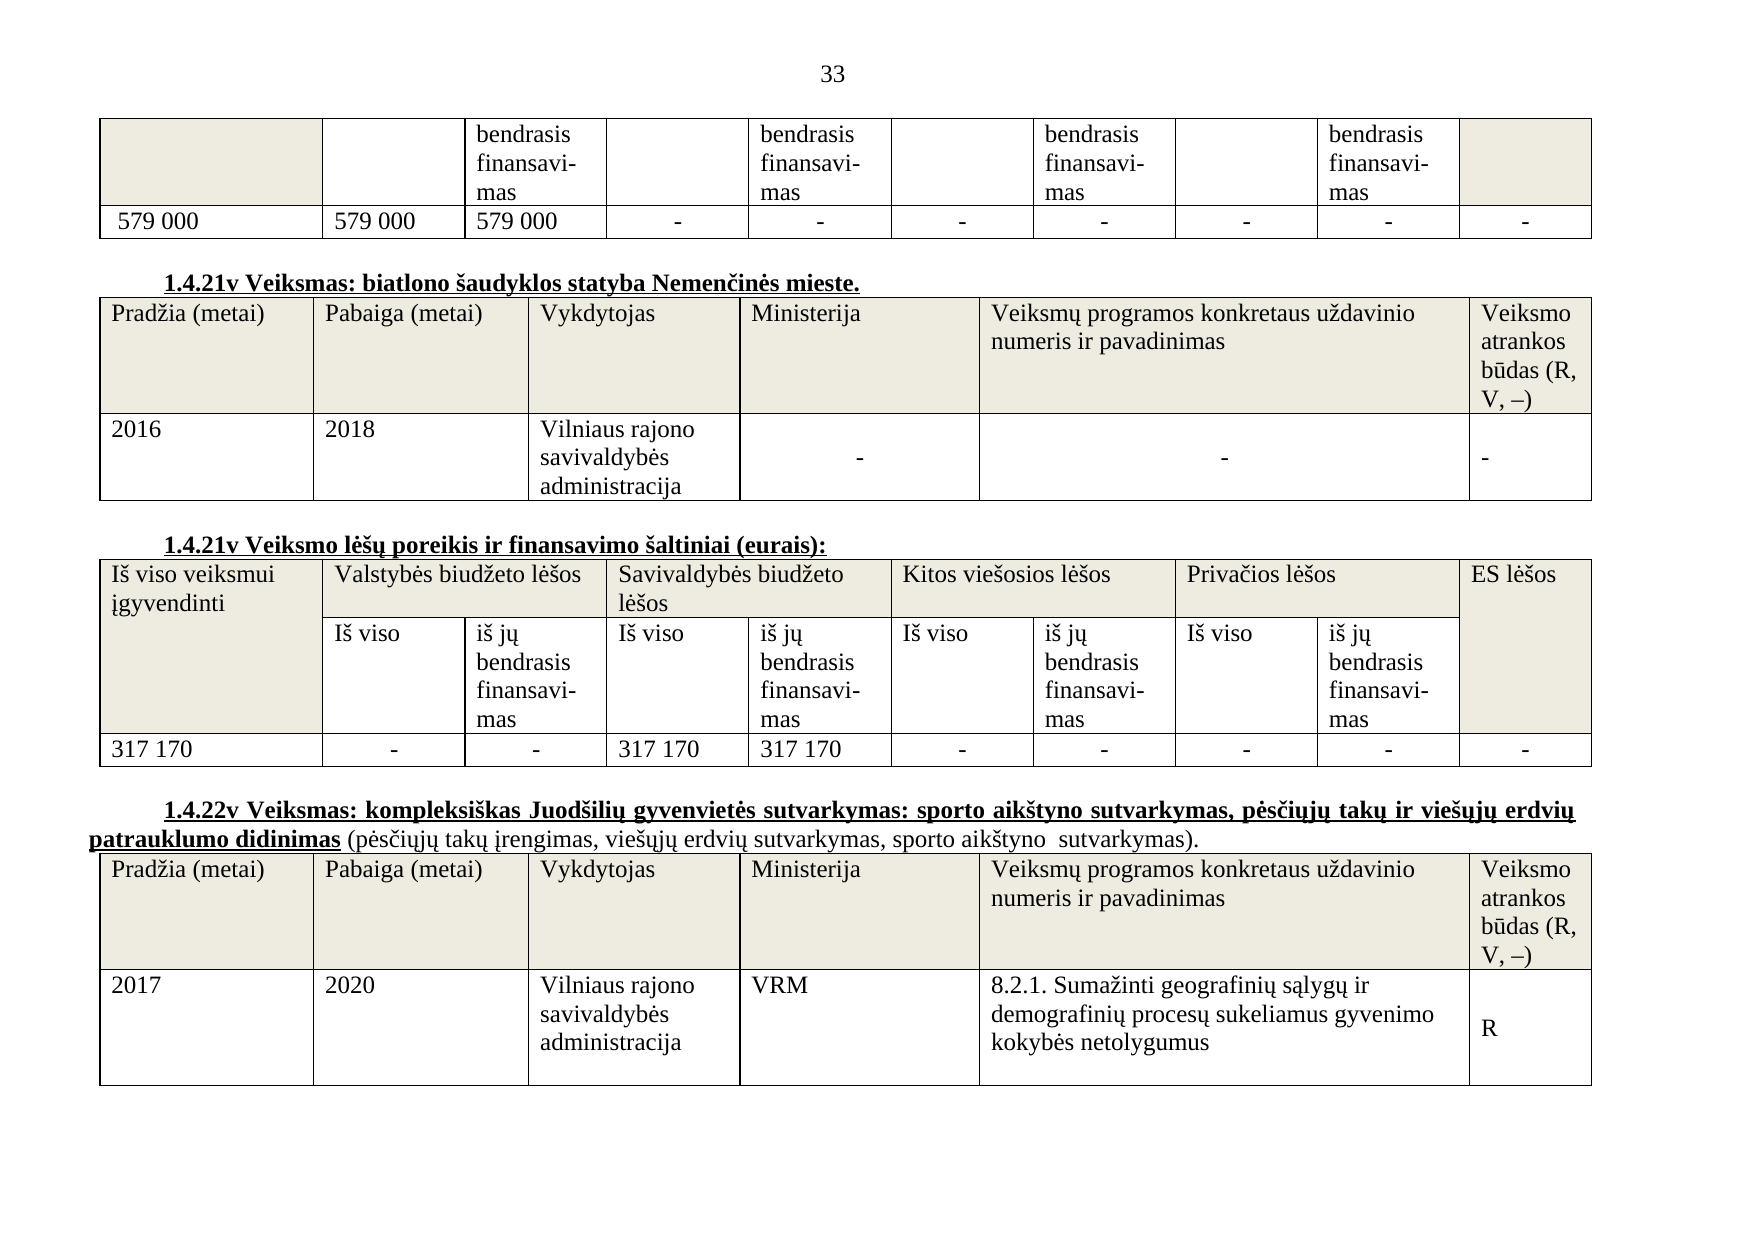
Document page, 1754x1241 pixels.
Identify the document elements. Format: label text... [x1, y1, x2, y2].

table_header [1460, 119, 1591, 205]
table_cell iš jų bendrasis finansavi- mas [1318, 618, 1459, 733]
table_cell Iš viso [607, 618, 748, 733]
table_header Kitos viešosios lėšos [892, 560, 1175, 617]
table_header Ministerija [741, 298, 979, 413]
table_header Valstybės biudžeto lėšos [323, 560, 606, 617]
table_header Pradžia (metai) [101, 298, 313, 413]
text 1.4.21v Veiksmo lėšų poreikis ir finansavimo šaltiniai (eurais): [89, 530, 1577, 558]
table_header [101, 119, 322, 205]
table_cell - [1034, 734, 1175, 766]
table_cell 8.2.1. Sumažinti geografinių sąlygų ir demografinių procesų sukeliamus gyvenimo kokybės netolygumus [980, 970, 1469, 1085]
table_cell - [749, 206, 891, 238]
table_cell - [466, 734, 606, 766]
table_cell 579 000 [323, 206, 464, 238]
table_header Privačios lėšos [1176, 560, 1459, 617]
table_cell 317 170 [101, 734, 322, 766]
table_cell [892, 119, 1033, 205]
table_cell R [1470, 970, 1591, 1085]
table_header Veiksmų programos konkretaus uždavinio numeris ir pavadinimas [980, 854, 1469, 969]
table_header Iš viso veiksmui įgyvendinti [101, 560, 322, 733]
table_cell VRM [741, 970, 979, 1085]
table_cell bendrasis finansavi- mas [1034, 119, 1175, 205]
table_cell 317 170 [749, 734, 891, 766]
table_header Vykdytojas [529, 854, 739, 969]
table_cell Iš viso [323, 618, 464, 733]
table_cell - [892, 206, 1033, 238]
table_header Vykdytojas [529, 298, 739, 413]
table_cell - [1176, 734, 1317, 766]
table_cell - [1034, 206, 1175, 238]
table_cell - [741, 414, 979, 500]
table_cell 579 000 [466, 206, 606, 238]
table_cell 2018 [314, 414, 528, 500]
table_cell 2016 [101, 414, 313, 500]
table_cell - [980, 414, 1469, 500]
table_cell iš jų bendrasis finansavi- mas [749, 618, 891, 733]
table_header Pabaiga (metai) [314, 854, 528, 969]
table_header Pabaiga (metai) [314, 298, 528, 413]
table_cell 2017 [101, 970, 313, 1085]
table_cell - [1318, 206, 1459, 238]
table_header Veiksmo atrankos būdas (R, V, –) [1470, 298, 1591, 413]
table_cell iš jų bendrasis finansavi- mas [1034, 618, 1175, 733]
table_cell - [607, 206, 748, 238]
table_cell 317 170 [607, 734, 748, 766]
table_cell - [323, 734, 464, 766]
table_cell Iš viso [1176, 618, 1317, 733]
table_cell Vilniaus rajono savivaldybės administracija [529, 414, 739, 500]
text 1.4.22v Veiksmas: kompleksiškas Juodšilių gyvenvietės sutvarkymas: sporto aikštyno sutvarkymas, pėsčiųjų takų ir viešųjų erdvių patrauklumo didinimas (pėsčiųjų takų įrengimas, viešųjų erdvių sutvarkymas, sporto aikštyno sutvarkymas). [89, 795, 1577, 853]
table_cell - [1176, 206, 1317, 238]
table_cell Iš viso [892, 618, 1033, 733]
table_cell bendrasis finansavi- mas [466, 119, 606, 205]
table_cell 2020 [314, 970, 528, 1085]
table_cell bendrasis finansavi- mas [1318, 119, 1459, 205]
text 1.4.21v Veiksmas: biatlono šaudyklos statyba Nemenčinės mieste. [89, 268, 1577, 297]
table_cell [323, 119, 464, 205]
table_header ES lėšos [1460, 560, 1591, 733]
table_cell 579 000 [101, 206, 322, 238]
table_cell - [1318, 734, 1459, 766]
table_cell Vilniaus rajono savivaldybės administracija [529, 970, 739, 1085]
table_cell iš jų bendrasis finansavi- mas [466, 618, 606, 733]
table_header Veiksmo atrankos būdas (R, V, –) [1470, 854, 1591, 969]
table_header Veiksmų programos konkretaus uždavinio numeris ir pavadinimas [980, 298, 1469, 413]
table_cell [1176, 119, 1317, 205]
table_cell bendrasis finansavi- mas [749, 119, 891, 205]
table_cell - [892, 734, 1033, 766]
table_header Pradžia (metai) [101, 854, 313, 969]
table_cell [607, 119, 748, 205]
table_cell - [1460, 734, 1591, 766]
table_cell - [1470, 414, 1591, 500]
table_cell - [1460, 206, 1591, 238]
table_header Savivaldybės biudžeto lėšos [607, 560, 891, 617]
table_header Ministerija [741, 854, 979, 969]
